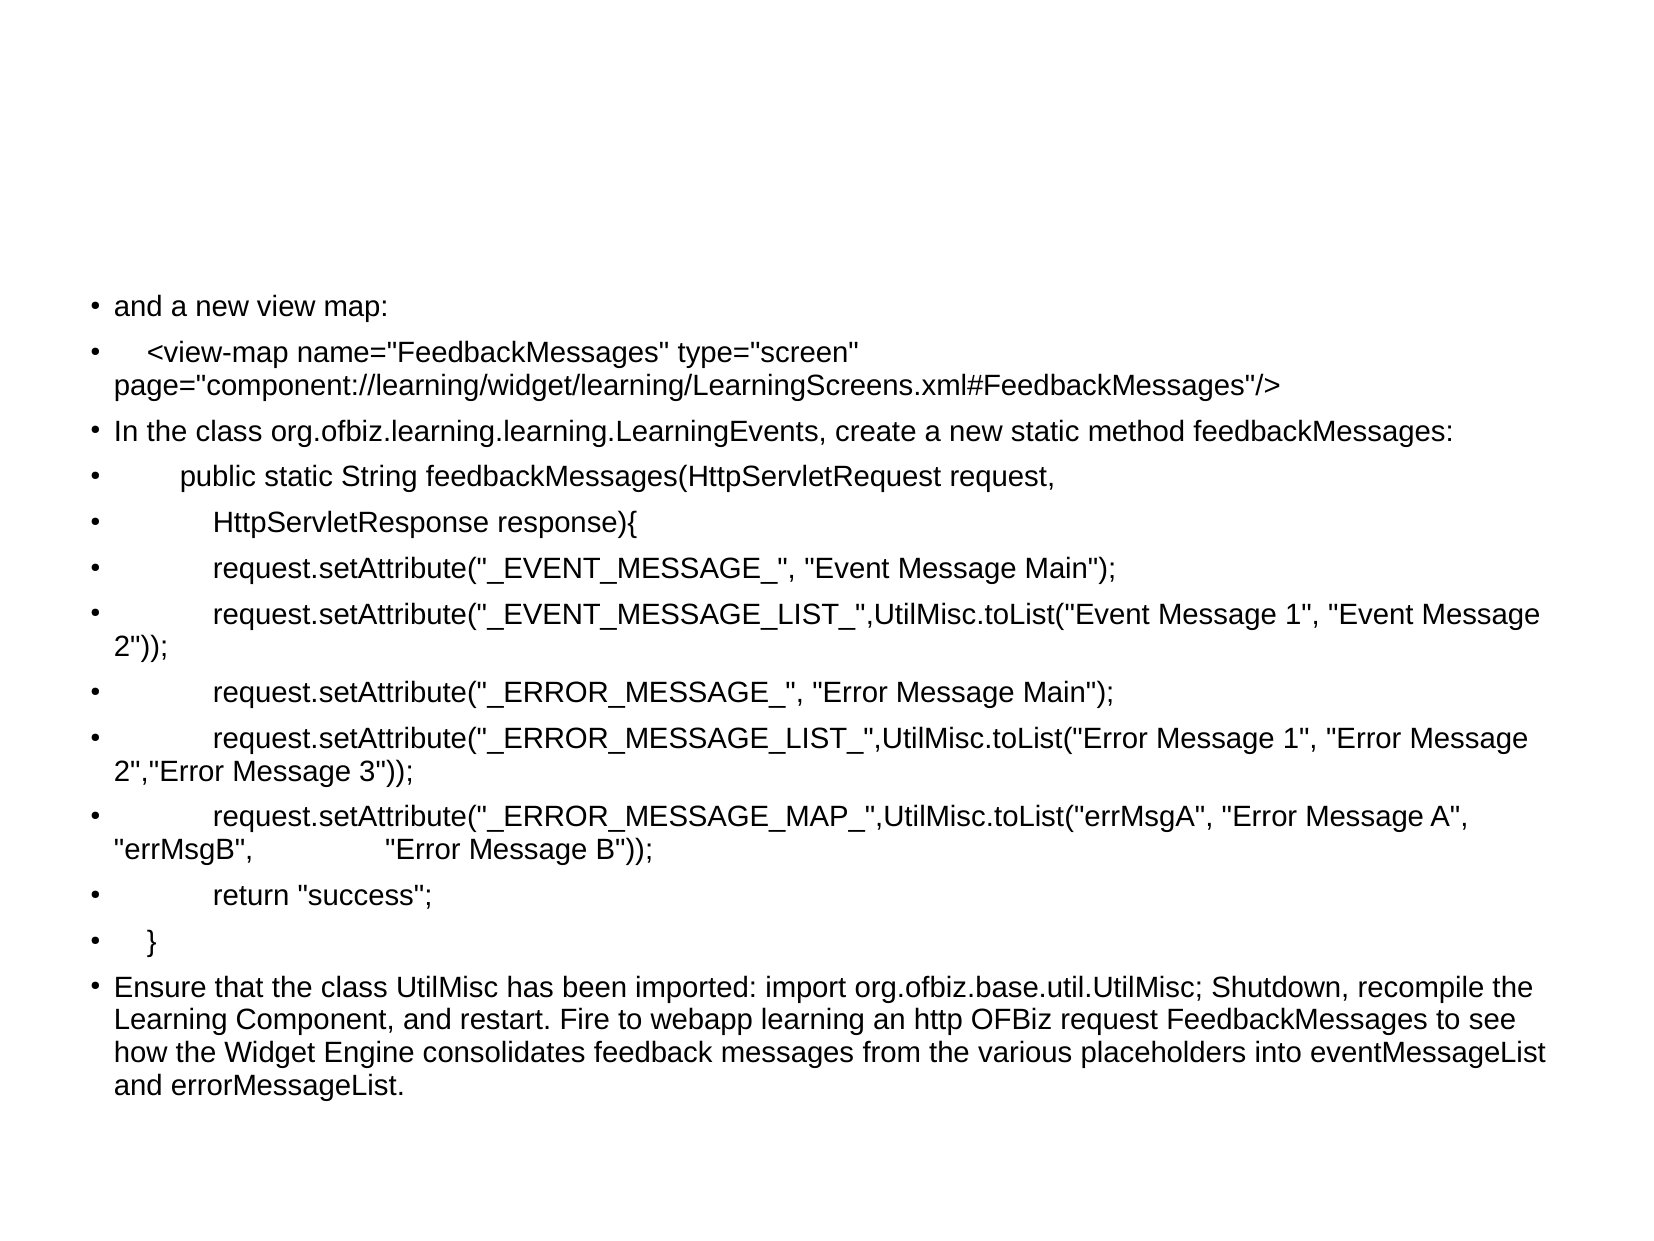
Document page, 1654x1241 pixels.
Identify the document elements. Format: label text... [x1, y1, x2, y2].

list and a new view map: <view-map name="FeedbackMessages" type="screen" page="component://learning/widget/learning/LearningScreens.xml#FeedbackMessages"/> In the class org.ofbiz.learning.learning.LearningEvents, create a new static method feedbackMessages: public static String feedbackMessages(HttpServletRequest request, HttpServletResponse response){ request.setAttribute("_EVENT_MESSAGE_", "Event Message Main"); request.setAttribute("_EVENT_MESSAGE_LIST_",UtilMisc.toList("Event Message 1", "Event Message 2")); request.setAttribute("_ERROR_MESSAGE_", "Error Message Main"); request.setAttribute("_ERROR_MESSAGE_LIST_",UtilMisc.toList("Error Message 1", "Error Message 2","Error Message 3")); request.setAttribute("_ERROR_MESSAGE_MAP_",UtilMisc.toList("errMsgA", "Error Message A", "errMsgB", "Error Message B")); return "success"; } Ensure that the class UtilMisc has been imported: import org.ofbiz.base.util.UtilMisc; Shutdown, recompile the Learning Component, and restart. Fire to webapp learning an http OFBiz request FeedbackMessages to see how the Widget Engine consolidates feedback messages from the various placeholders into eventMessageList and errorMessageList. [82, 290, 1571, 1109]
